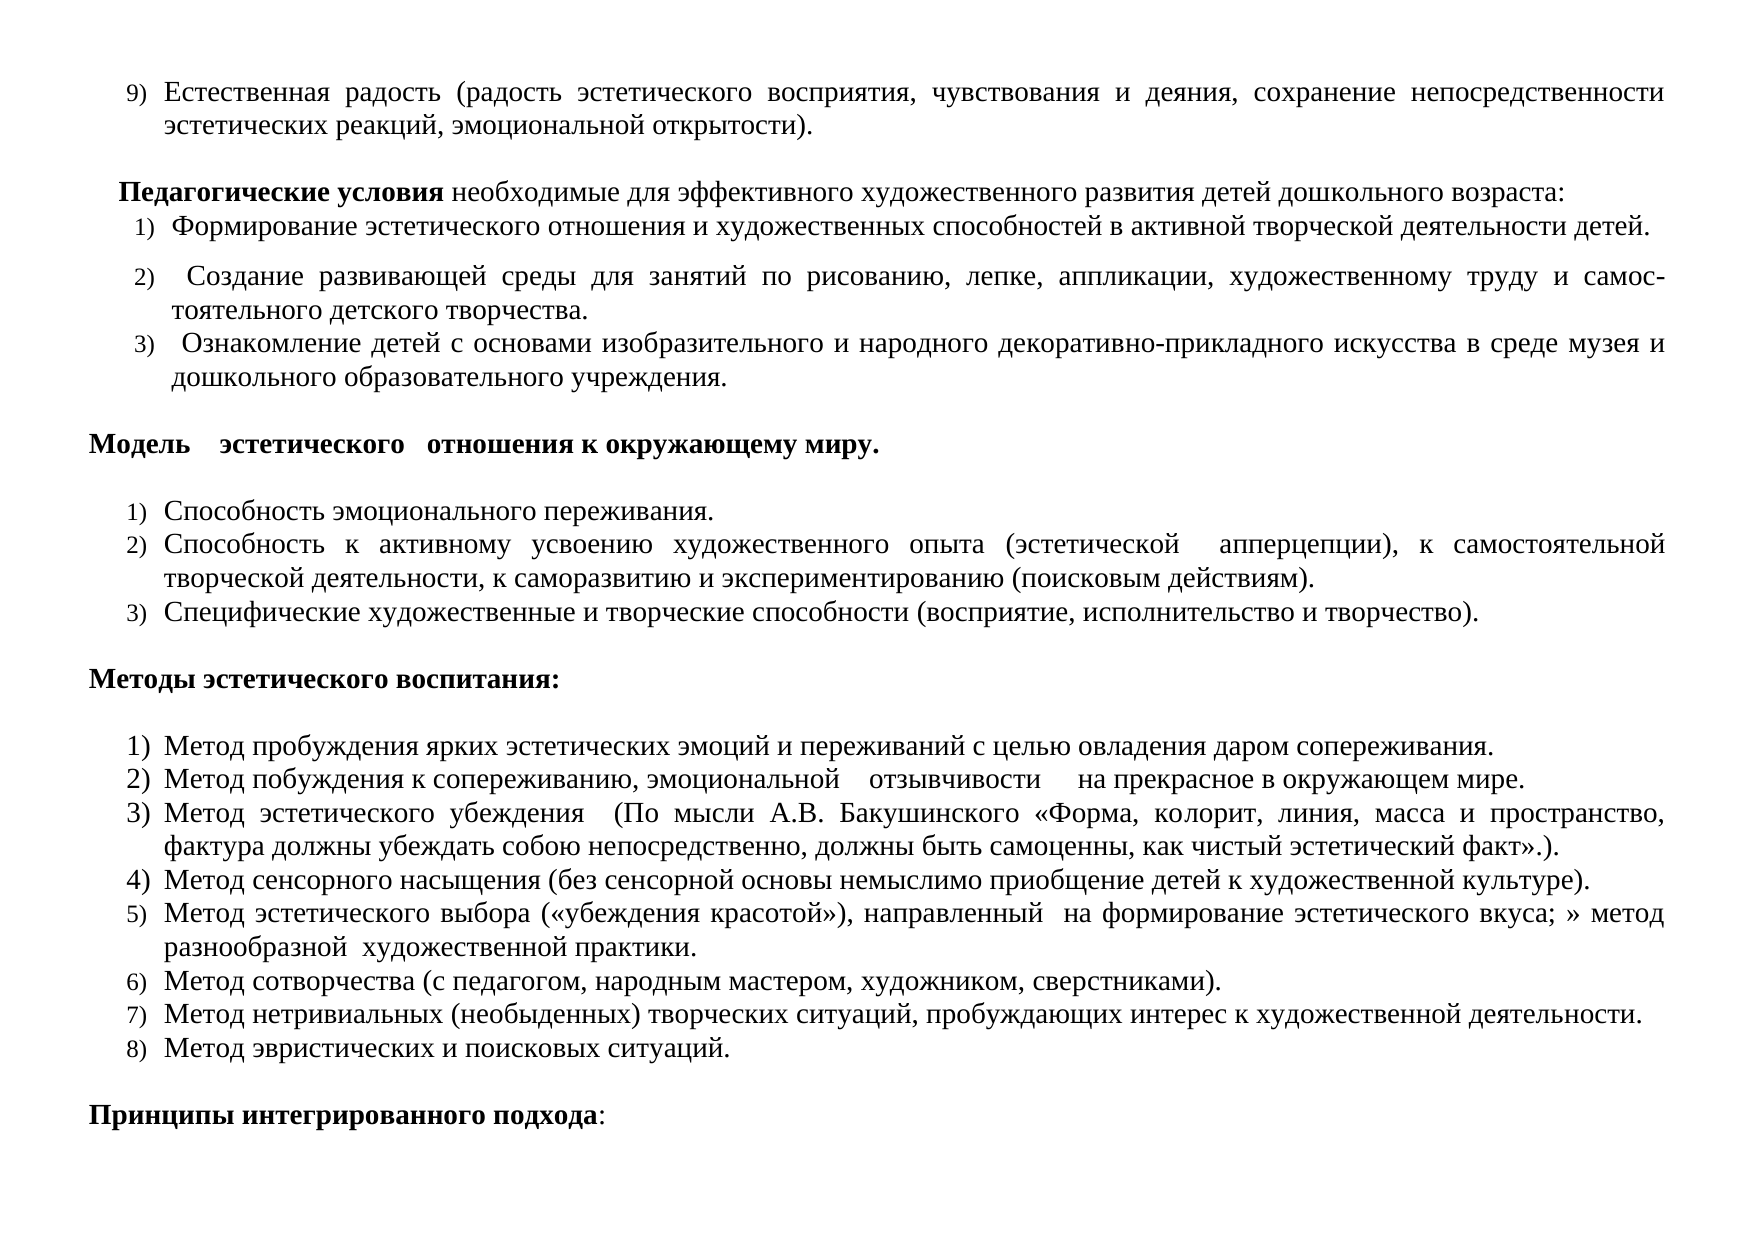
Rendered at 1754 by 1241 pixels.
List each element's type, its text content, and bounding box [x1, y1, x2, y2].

list Формирование эстетического отноше­ния и художественных способностей в активной творческой деятельности детей. [134, 208, 1665, 242]
text Модель эстетического отношения к окружающему миру. [89, 426, 1665, 459]
text Педагогические условия необходимые для эффективного художественного развития детей дош­кольного возраста: [118, 174, 1665, 208]
list Метод сенсорного насыщения (без сен­сорной основы немыслимо приобще­ние детей к художественной культуре). [126, 862, 1665, 896]
text Методы эстетического воспитания: [89, 661, 1665, 694]
list Метод пробуждения ярких эстетичес­ких эмоций и переживаний с целью овладения даром сопереживания. [126, 728, 1665, 761]
list Метод эстетического выбора («убеж­дения красотой»), направленный на формирование эстетического вкуса; » метод разнообразной художествен­ной практики. [126, 896, 1665, 963]
list Метод сотворчества (с педагогом, на­родным мастером, художником, свер­стниками). [126, 963, 1665, 996]
list Метод эвристических и поисковых си­туаций. [126, 1030, 1665, 1063]
list Способность эмоционального пере­живания. [126, 493, 1665, 527]
list Способность к активному усвоению художественного опыта (эстети­ческой апперцепции), к самостоя­тельной творческой деятельнос­ти, к саморазвитию и эксперимен­тированию (поисковым действиям). [126, 527, 1665, 594]
list Специфические художественные и творческие способности (восприя­тие, исполнительство и творчество). [126, 594, 1665, 627]
list Естественная радость (ра­дость эстетического восприятия, чувствования и деяния, сохранение непосредственности эстетических ре­акций, эмоциональной открытости). [126, 74, 1665, 141]
list Метод эстетического убеждения (По мысли А.В. Бакушинского «Форма, ко­лорит, линия, масса и пространство, фактура должны убеждать собою не­посредственно, должны быть самоцен­ны, как чистый эстетический факт».). [126, 795, 1665, 862]
list Создание развивающей среды для за­нятий по рисованию, лепке, апплика­ции, художественному труду и самос­тоятельного детского творчества. [134, 258, 1665, 325]
text Принципы интегрированного подхода: [89, 1097, 1665, 1130]
list Ознакомление детей с основами изоб­разительного и народного декоратив­но-прикладного искусства в среде му­зея и дошкольного образовательного учреждения. [134, 325, 1665, 392]
list Метод нетривиальных (необыденных) творческих ситуаций, пробуждающих интерес к художественной деятель­ности. [126, 996, 1665, 1030]
list Метод побуждения к сопереживанию, эмоциональной отзывчивости на прекрасное в окружающем мире. [126, 761, 1665, 795]
